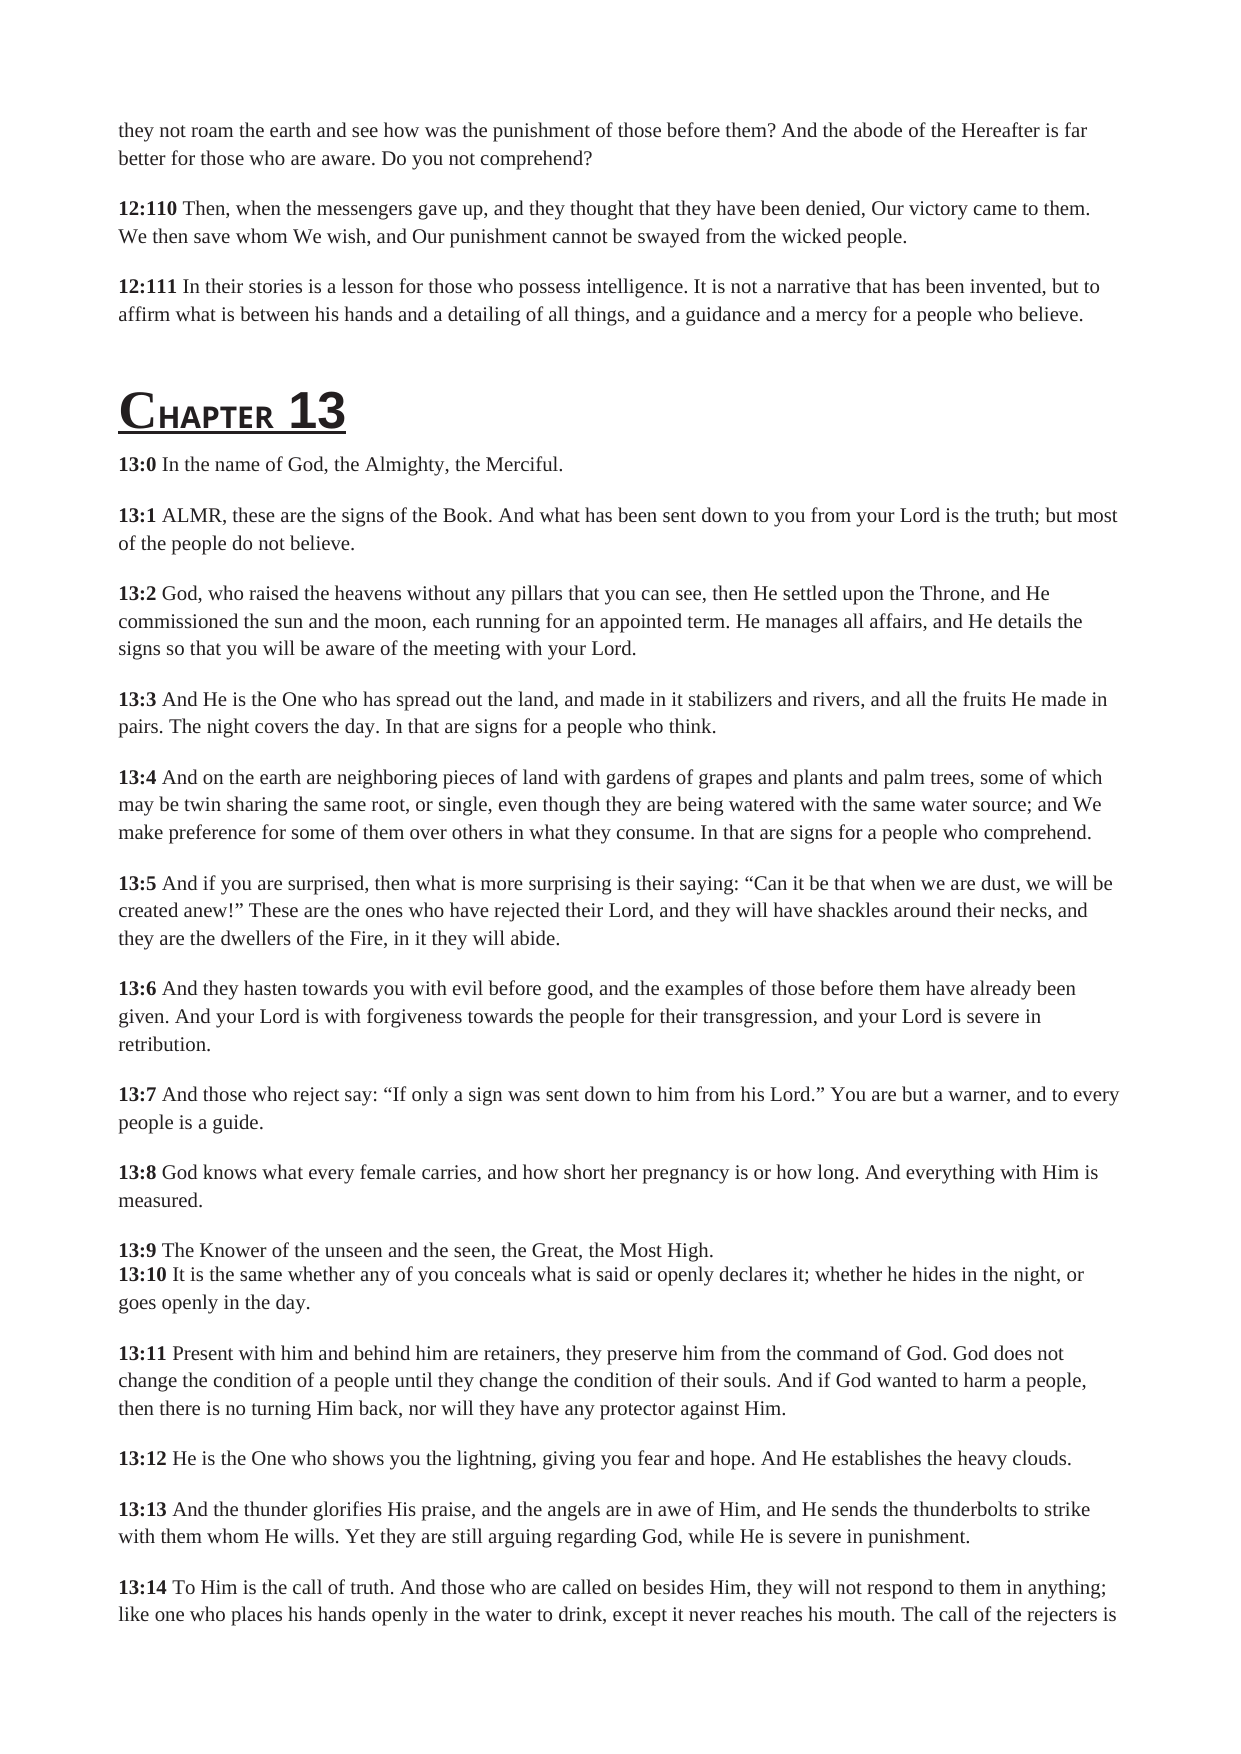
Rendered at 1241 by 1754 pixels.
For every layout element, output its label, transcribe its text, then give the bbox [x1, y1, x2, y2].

text 13:7 And those who reject say: “If only a sign was sent down to him from his Lord.” You are but a warner, and to every people is a guide. [118, 1082, 1122, 1134]
text 13:10 It is the same whether any of you conceals what is said or openly declares it; whether he hides in the night, or goes openly in the day. [118, 1262, 1122, 1314]
text 13:12 He is the One who shows you the lightning, giving you fear and hope. And He establishes the heavy clouds. [118, 1446, 1122, 1470]
text 13:11 Present with him and behind him are retainers, they preserve him from the command of God. God does not change the condition of a people until they change the condition of their souls. And if God wanted to harm a people, then there is no turning Him back, nor will they have any protector against Him. [118, 1340, 1122, 1420]
text 13:6 And they hasten towards you with evil before good, and the examples of those before them have already been given. And your Lord is with forgiveness towards the people for their transgression, and your Lord is severe in retribution. [118, 976, 1122, 1056]
text 12:111 In their stories is a lesson for those who possess intelligence. It is not a narrative that has been invented, but to affirm what is between his hands and a detailing of all things, and a guidance and a mercy for a people who believe. [118, 274, 1122, 326]
text 13:3 And He is the One who has spread out the land, and made in it stabilizers and rivers, and all the fruits He made in pairs. The night covers the day. In that are signs for a people who think. [118, 687, 1122, 738]
text 13:8 God knows what every female carries, and how short her preg­nancy is or how long. And everything with Him is measured. [118, 1160, 1122, 1212]
text 13:0 In the name of God, the Almighty, the Merciful. [118, 452, 1122, 476]
text 13:9 The Knower of the unseen and the seen, the Great, the Most High. [118, 1238, 1122, 1262]
text they not roam the earth and see how was the punishment of those before them? And the abode of the Hereafter is far better for those who are aware. Do you not comprehend? [118, 118, 1122, 170]
text 13:14 To Him is the call of truth. And those who are called on besides Him, they will not respond to them in anything; like one who places his hands openly in the water to drink, except it never reaches his mouth. The call of the rejecters is [118, 1575, 1122, 1626]
text 13:2 God, who raised the heavens without any pillars that you can see, then He settled upon the Throne, and He commissioned the sun and the moon, each running for an appointed term. He manages all affairs, and He details the signs so that you will be aware of the meeting with your Lord. [118, 581, 1122, 660]
text 13:4 And on the earth are neighboring pieces of land with gardens of grapes and plants and palm trees, some of which may be twin sharing the same root, or single, even though they are being watered with the same water source; and We make preference for some of them over others in what they consume. In that are signs for a people who comprehend. [118, 765, 1122, 844]
text 13:5 And if you are surprised, then what is more surprising is their saying: “Can it be that when we are dust, we will be created anew!” These are the ones who have rejected their Lord, and they will have shackles around their necks, and they are the dwellers of the Fire, in it they will abide. [118, 871, 1122, 950]
text 13:1 ALMR, these are the signs of the Book. And what has been sent down to you from your Lord is the truth; but most of the people do not believe. [118, 503, 1122, 554]
subtitle Chapter 13 [118, 377, 1122, 440]
text 12:110 Then, when the messengers gave up, and they thought that they have been denied, Our victory came to them. We then save whom We wish, and Our punishment cannot be swayed from the wicked people. [118, 196, 1122, 248]
text 13:13 And the thunder glorifies His praise, and the angels are in awe of Him, and He sends the thunderbolts to strike with them whom He wills. Yet they are still arguing regarding God, while He is severe in punishment. [118, 1497, 1122, 1548]
